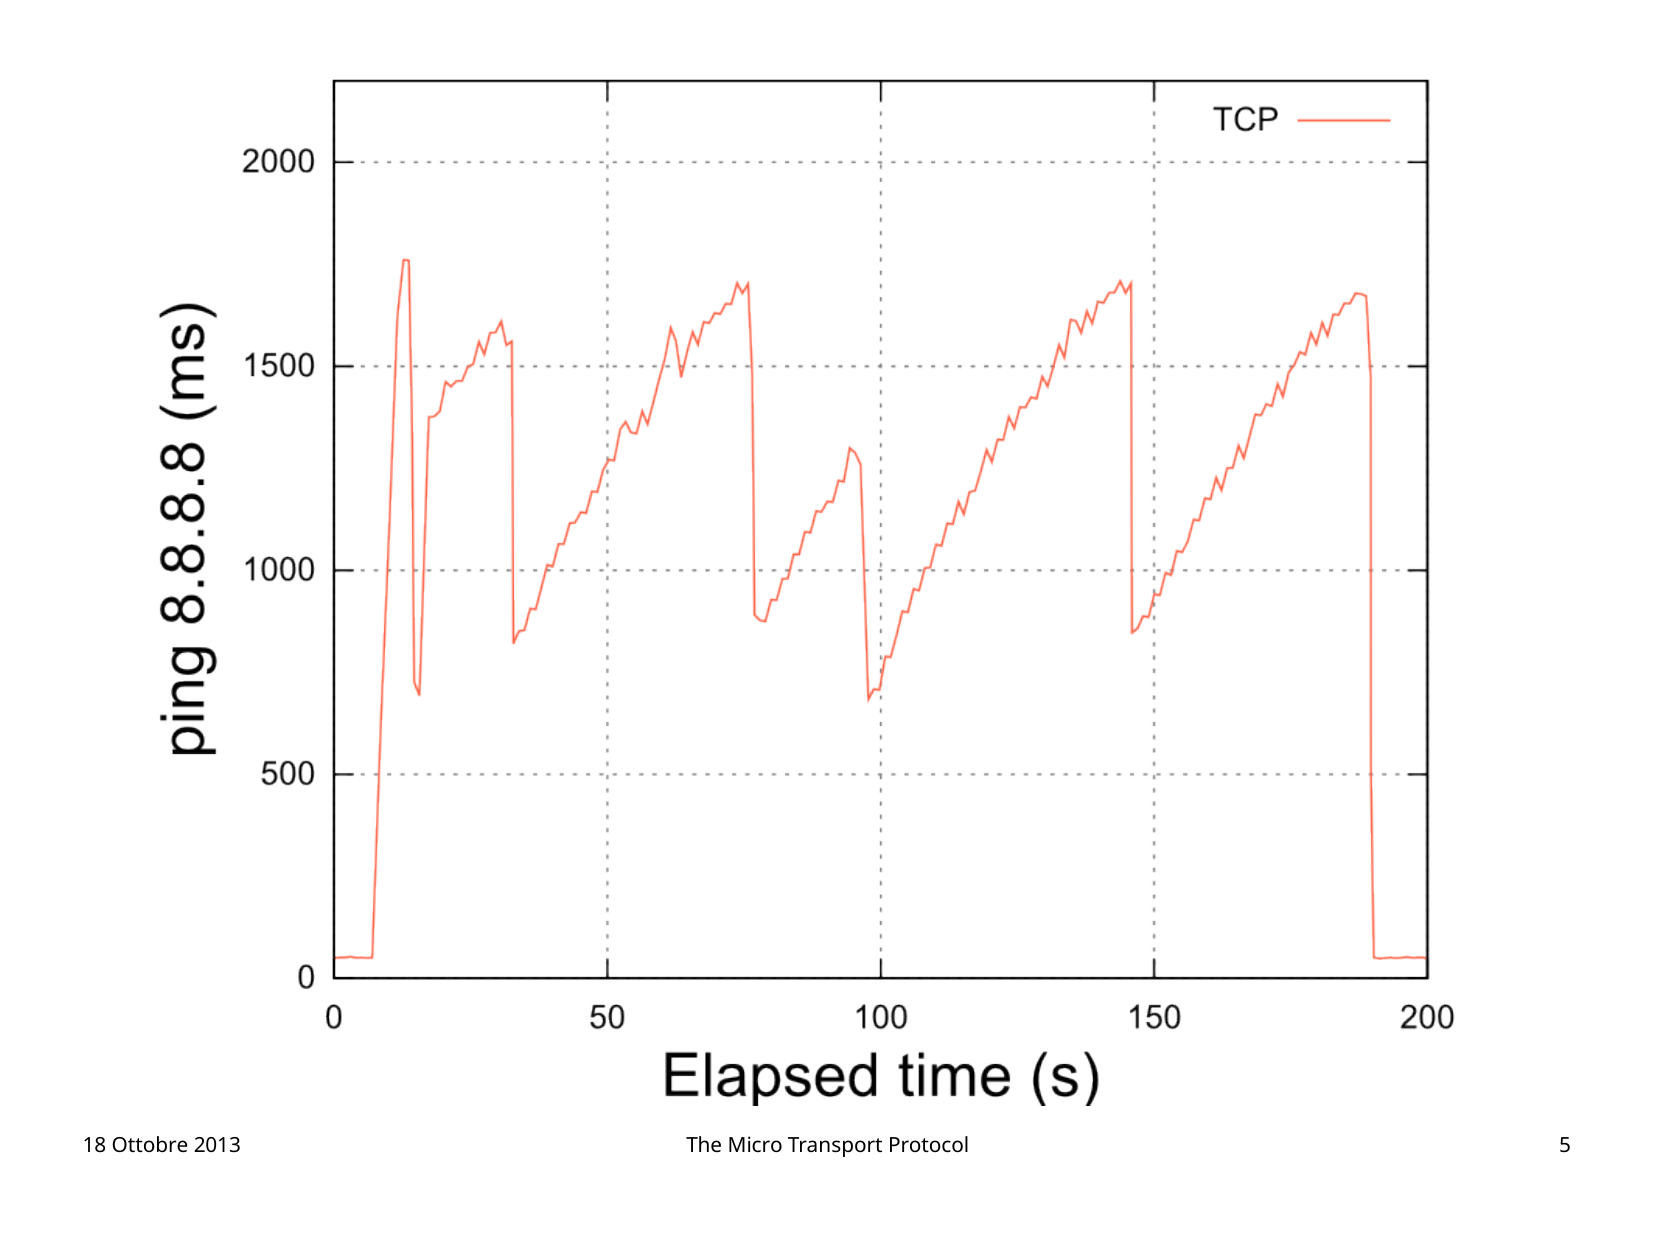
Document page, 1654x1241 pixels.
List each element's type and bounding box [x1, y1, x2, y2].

picture [157, 44, 1483, 1106]
